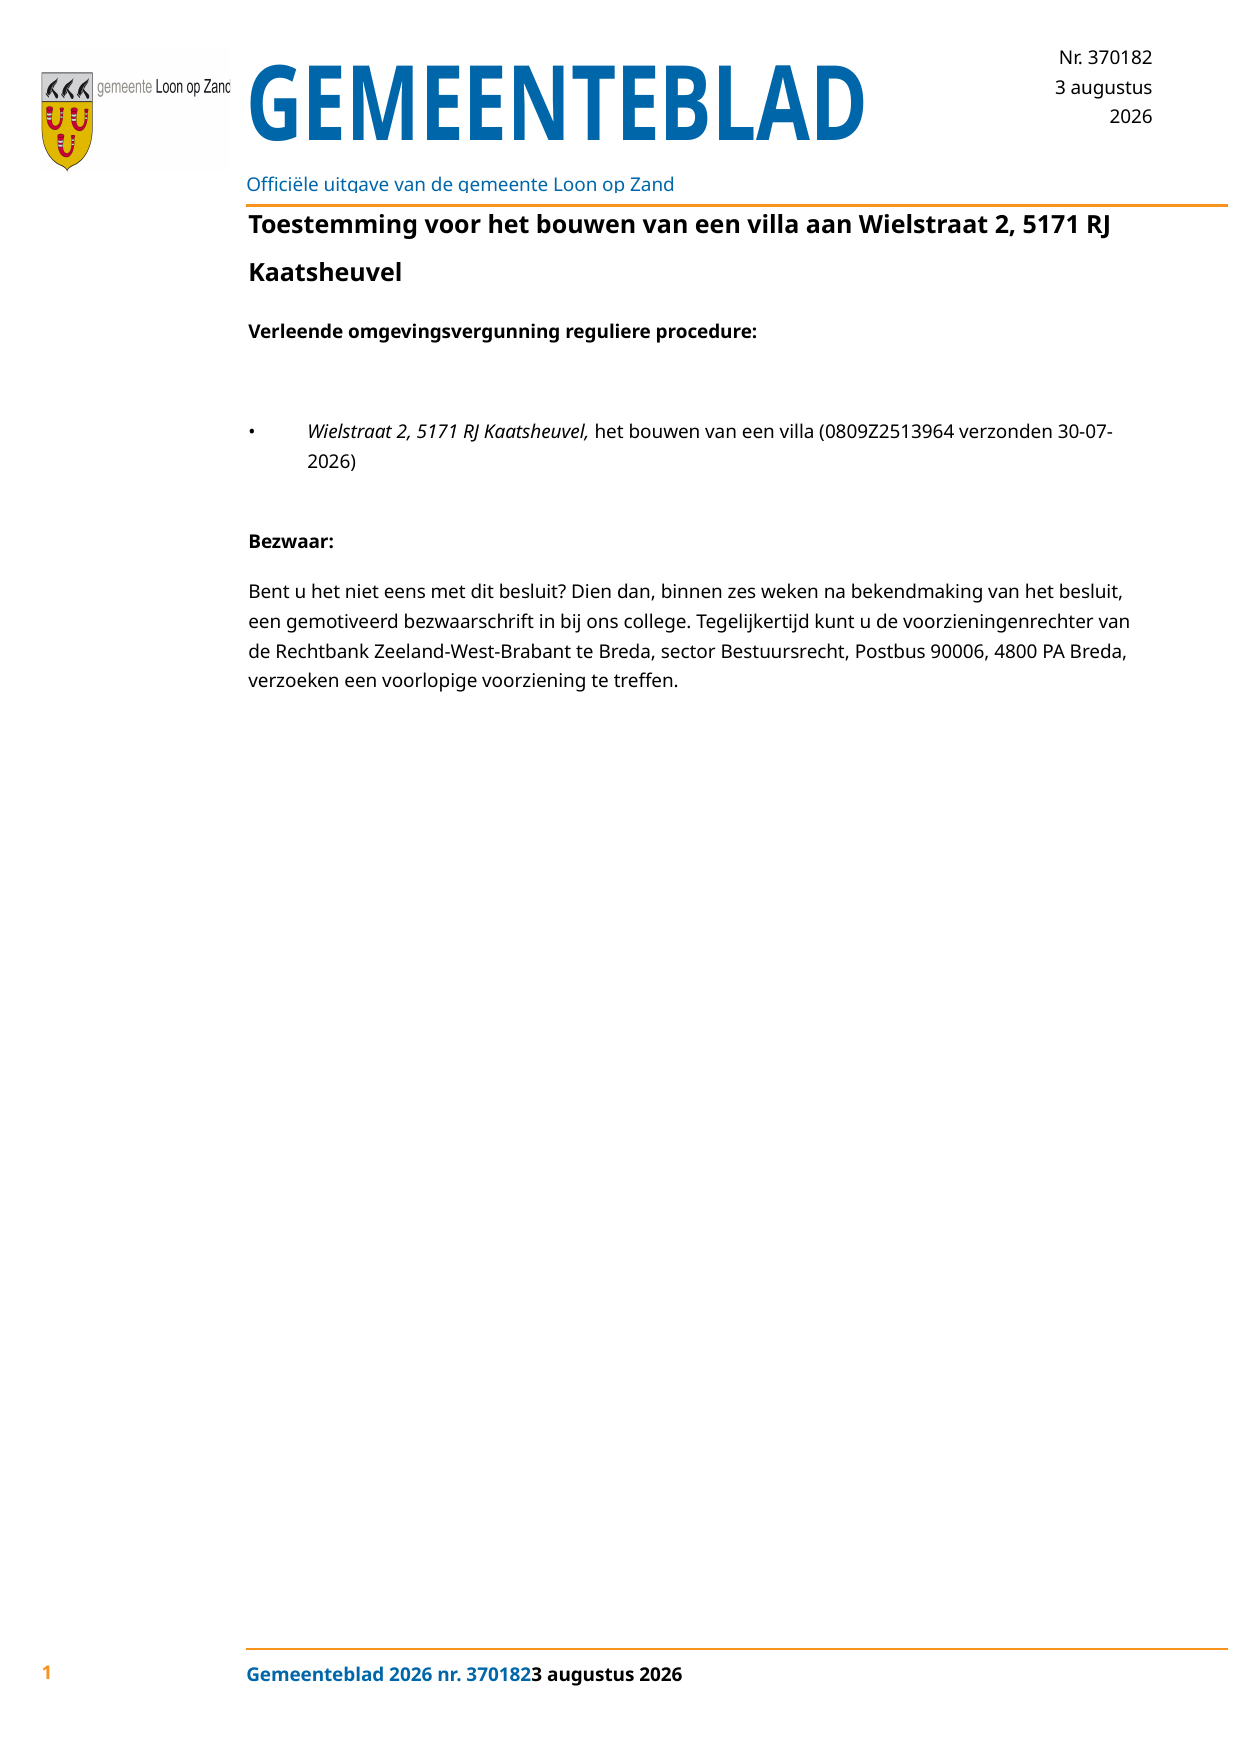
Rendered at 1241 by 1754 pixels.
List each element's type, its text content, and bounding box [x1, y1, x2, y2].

text Bent u het niet eens met dit besluit? Dien dan, binnen zes weken na bekendmaking van het besluit, een gemotiveerd bezwaarschrift in bij ons college. Tegelijkertijd kunt u de voorzieningenrechter van de Rechtbank Zeeland-West-Brabant te Breda, sector Bestuursrecht, Postbus 90006, 4800 PA Breda, verzoeken een voorlopige voorziening te treffen. [248, 579, 1152, 693]
picture [41, 47, 231, 172]
list Wielstraat 2, 5171 RJ Kaatsheuvel, het bouwen van een villa (0809Z2513964 verzonden 30-07-2026) [248, 419, 1152, 474]
text Verleende omgevingsvergunning reguliere procedure: [248, 318, 1152, 344]
text Toestemming voor het bouwen van een villa aan Wielstraat 2, 5171 RJ Kaatsheuvel [248, 207, 1152, 288]
text Bezwaar: [248, 528, 1152, 554]
